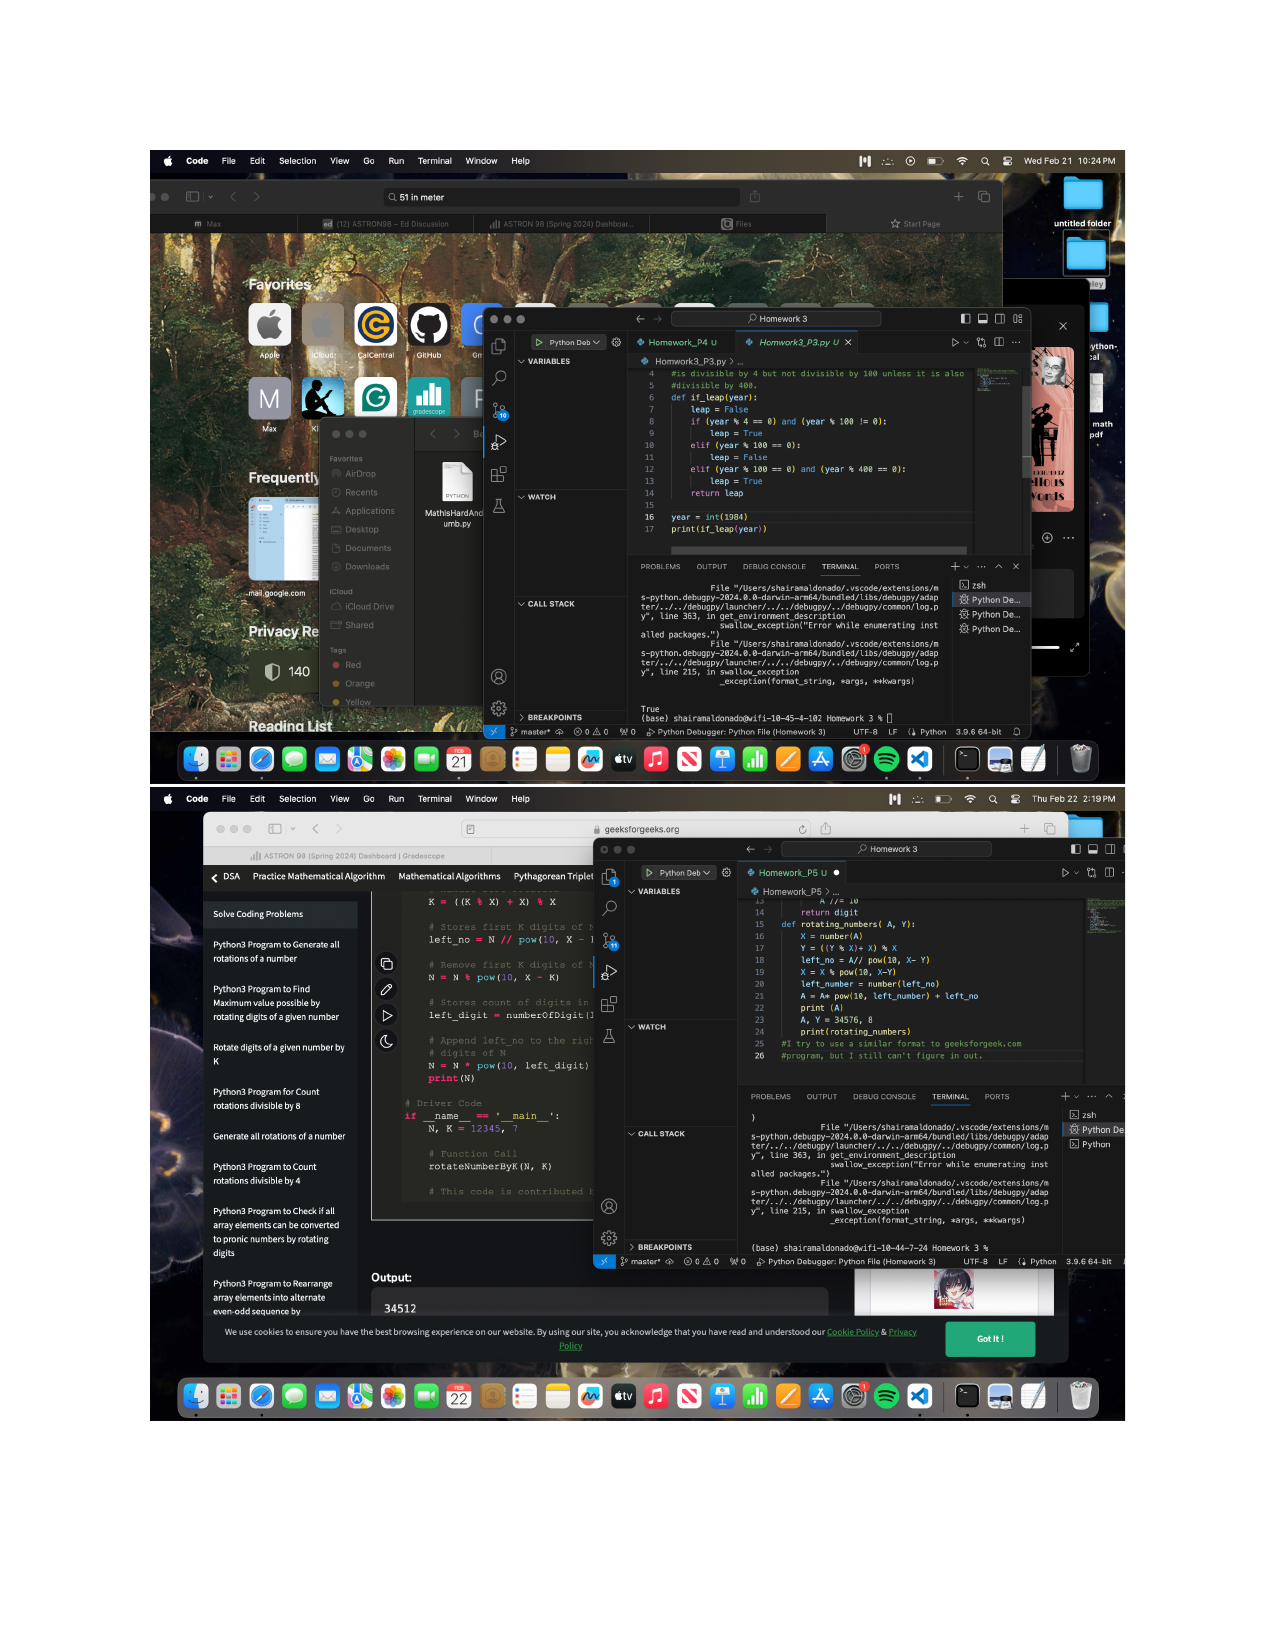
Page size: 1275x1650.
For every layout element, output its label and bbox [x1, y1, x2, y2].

picture [150, 787, 1125, 1421]
picture [150, 150, 1125, 784]
